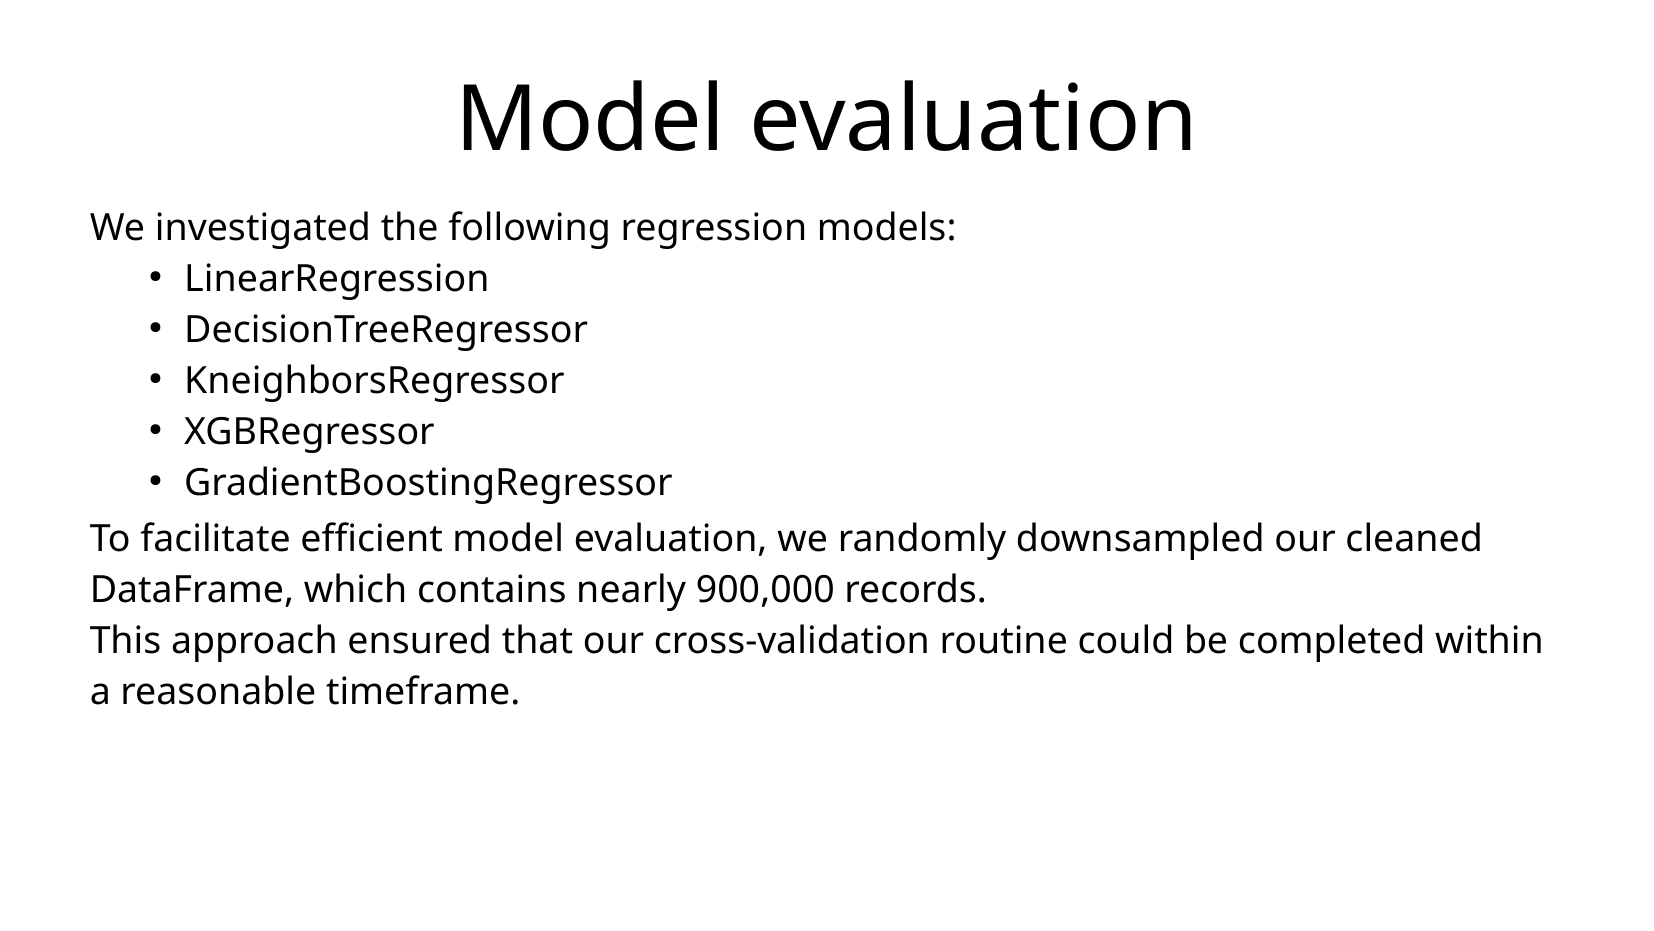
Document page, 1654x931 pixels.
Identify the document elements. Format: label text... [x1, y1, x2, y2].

text_box We investigated the following regression models: LinearRegression DecisionTreeRegressor KneighborsRegressor XGBRegressor GradientBoostingRegressor [75, 193, 1576, 488]
text_box To facilitate efficient model evaluation, we randomly downsampled our cleaned DataFrame, which contains nearly 900,000 records. This approach ensured that our cross-validation routine could be completed within a reasonable timeframe. [75, 503, 1576, 798]
title Model evaluation [82, 37, 1571, 193]
